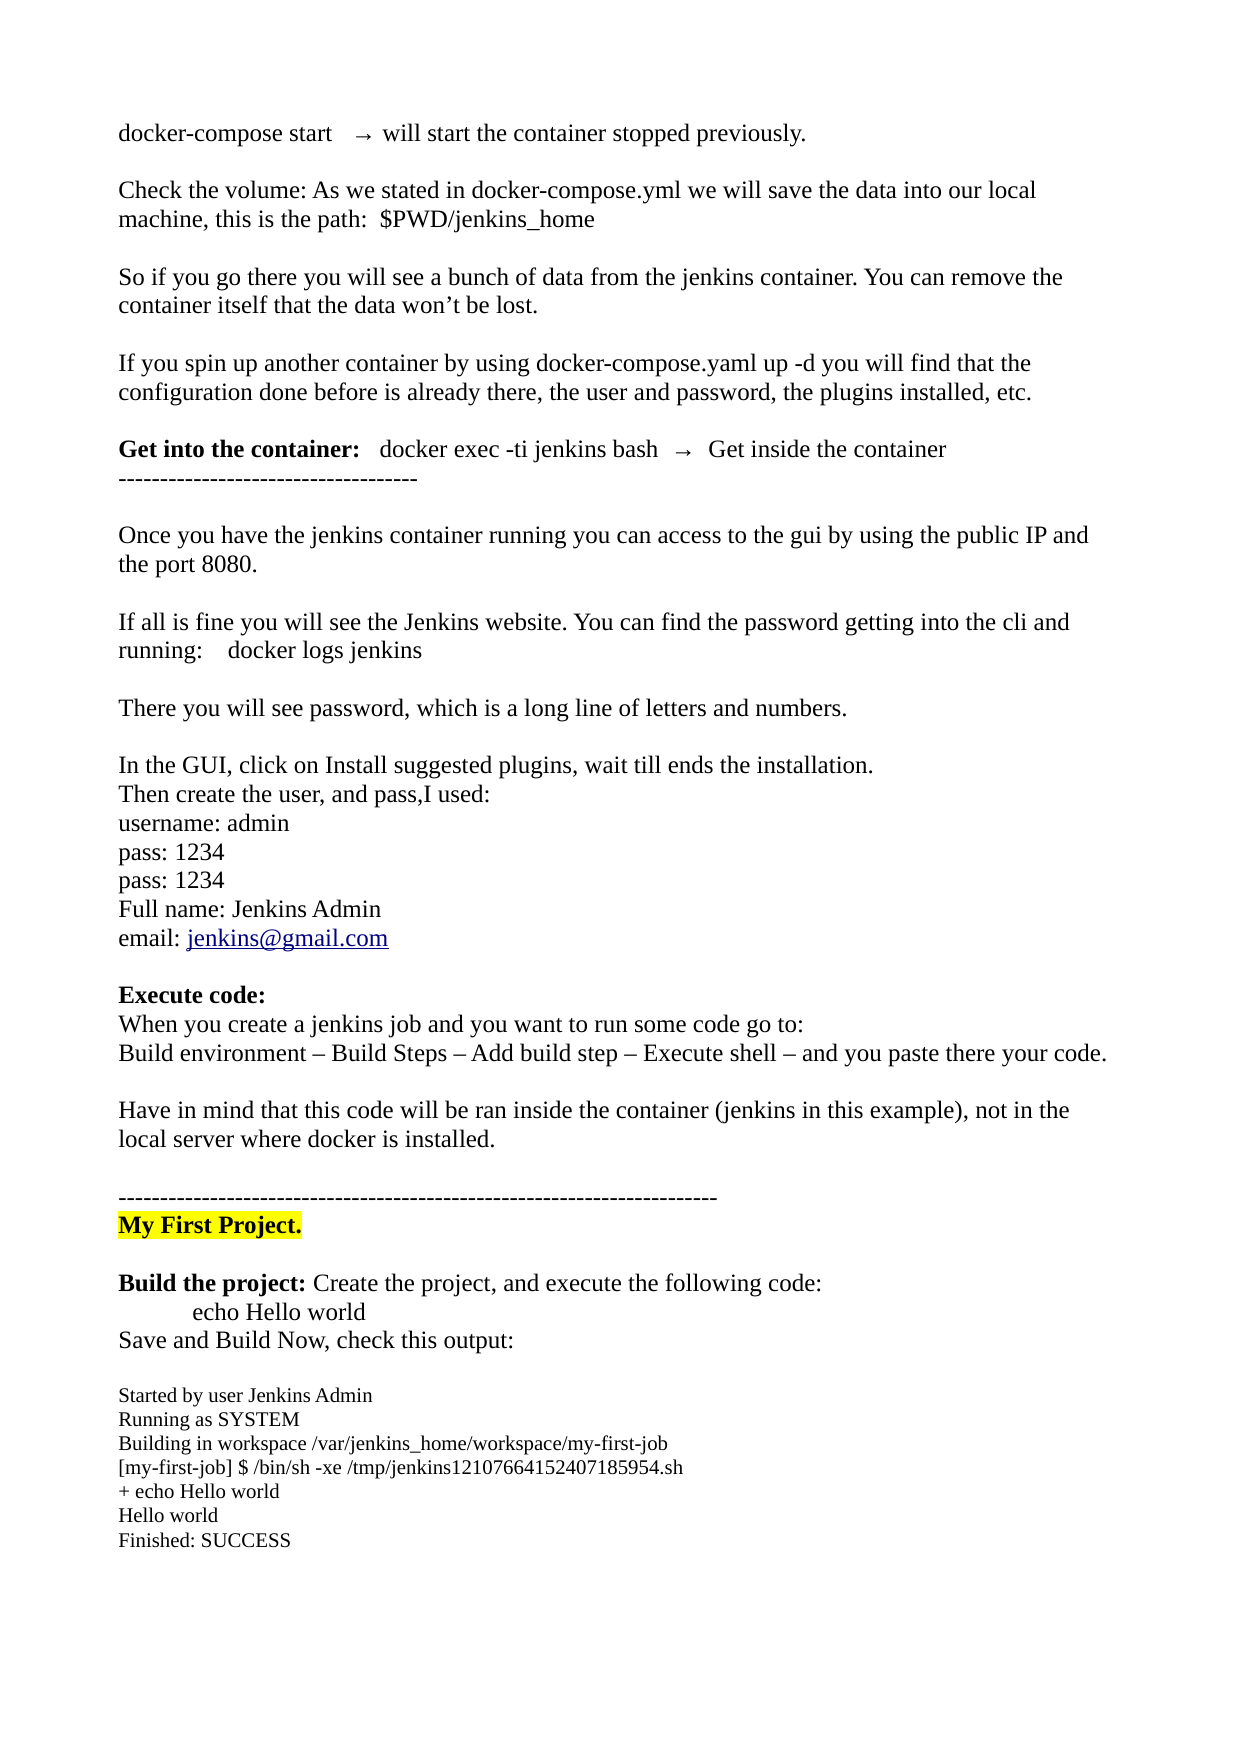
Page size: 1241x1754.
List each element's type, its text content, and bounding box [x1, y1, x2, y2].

text Then create the user, and pass,I used: [118, 779, 1122, 808]
text Execute code: [118, 981, 1122, 1009]
text Hello world [118, 1503, 1122, 1527]
text username: admin [118, 808, 1122, 837]
text echo Hello world [118, 1297, 1122, 1326]
text ------------------------------------------------------------------------ [118, 1182, 1122, 1211]
text Building in workspace /var/jenkins_home/workspace/my-first-job [118, 1431, 1122, 1455]
text pass: 1234 [118, 866, 1122, 894]
text When you create a jenkins job and you want to run some code go to: [118, 1009, 1122, 1038]
text Full name: Jenkins Admin [118, 894, 1122, 923]
text docker-compose start → will start the container stopped previously. [118, 118, 1122, 147]
text If you spin up another container by using docker-compose.yaml up -d you will find that the configuration done before is already there, the user and password, the plugins installed, etc. [118, 348, 1122, 406]
text email: jenkins@gmail.com [118, 923, 1122, 952]
text Save and Build Now, check this output: [118, 1326, 1122, 1354]
text ------------------------------------ [118, 463, 1122, 492]
text Once you have the jenkins container running you can access to the gui by using the public IP and the port 8080. [118, 521, 1122, 578]
text There you will see password, which is a long line of letters and numbers. [118, 693, 1122, 722]
text + echo Hello world [118, 1479, 1122, 1503]
text Check the volume: As we stated in docker-compose.yml we will save the data into our local machine, this is the path: $PWD/jenkins_home [118, 176, 1122, 233]
text Get into the container: docker exec -ti jenkins bash → Get inside the container [118, 434, 1122, 463]
text Running as SYSTEM [118, 1407, 1122, 1431]
text Finished: SUCCESS [118, 1527, 1122, 1552]
text [my-first-job] $ /bin/sh -xe /tmp/jenkins12107664152407185954.sh [118, 1455, 1122, 1479]
text pass: 1234 [118, 837, 1122, 866]
text If all is fine you will see the Jenkins website. You can find the password getting into the cli and running: docker logs jenkins [118, 607, 1122, 664]
text Have in mind that this code will be ran inside the container (jenkins in this example), not in the local server where docker is installed. [118, 1096, 1122, 1153]
text So if you go there you will see a bunch of data from the jenkins container. You can remove the container itself that the data won’t be lost. [118, 262, 1122, 319]
text In the GUI, click on Install suggested plugins, wait till ends the installation. [118, 751, 1122, 779]
text Started by user Jenkins Admin [118, 1383, 1122, 1407]
text Build the project: Create the project, and execute the following code: [118, 1268, 1122, 1297]
text Build environment – Build Steps – Add build step – Execute shell – and you paste there your code. [118, 1038, 1122, 1067]
text My First Project. [118, 1211, 1122, 1239]
